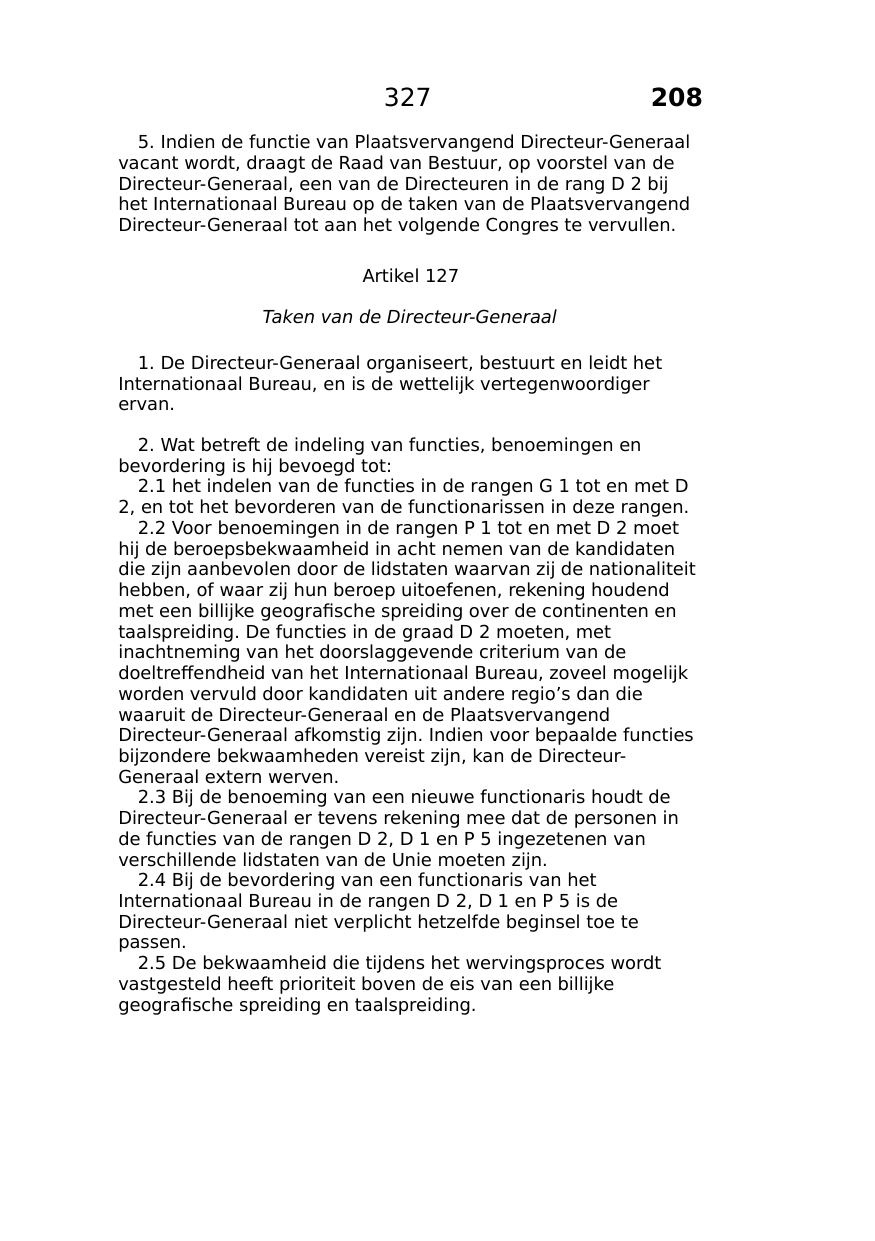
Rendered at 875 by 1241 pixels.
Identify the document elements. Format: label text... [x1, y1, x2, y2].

text 5. Indien de functie van Plaatsvervangend Directeur-Generaal vacant wordt, draagt de Raad van Bestuur, op voorstel van de Directeur-Generaal, een van de Directeuren in de rang D 2 bij het Internationaal Bureau op de taken van de Plaatsvervangend Directeur-Generaal tot aan het volgende Congres te vervullen. [118, 132, 703, 236]
text 2.3 Bij de benoeming van een nieuwe functionaris houdt de Directeur-Generaal er tevens rekening mee dat de personen in de functies van de rangen D 2, D 1 en P 5 ingezetenen van verschillende lidstaten van de Unie moeten zijn. [118, 787, 703, 870]
text 2. Wat betreft de indeling van functies, benoemingen en bevordering is hij bevoegd tot: [118, 435, 703, 476]
text 2.5 De bekwaamheid die tijdens het wervingsproces wordt vastgesteld heeft prioriteit boven de eis van een billijke geografische spreiding en taalspreiding. [118, 953, 703, 1015]
subtitle Artikel 127 Taken van de Directeur-Generaal [118, 266, 703, 328]
text 1. De Directeur-Generaal organiseert, bestuurt en leidt het Internationaal Bureau, en is de wettelijk vertegenwoordiger ervan. [118, 353, 703, 415]
text 2.4 Bij de bevordering van een functionaris van het Internationaal Bureau in de rangen D 2, D 1 en P 5 is de Directeur-Generaal niet verplicht hetzelfde beginsel toe te passen. [118, 870, 703, 953]
text 2.2 Voor benoemingen in de rangen P 1 tot en met D 2 moet hij de beroepsbekwaamheid in acht nemen van de kandidaten die zijn aanbevolen door de lidstaten waarvan zij de nationaliteit hebben, of waar zij hun beroep uitoefenen, rekening houdend met een billijke geografische spreiding over de continenten en taalspreiding. De functies in de graad D 2 moeten, met inachtneming van het doorslaggevende criterium van de doeltreffendheid van het Internationaal Bureau, zoveel mogelijk worden vervuld door kandidaten uit andere regio’s dan die waaruit de Directeur-Generaal en de Plaatsvervangend Directeur-Generaal afkomstig zijn. Indien voor bepaalde functies bijzondere bekwaamheden vereist zijn, kan de Directeur-Generaal extern werven. [118, 518, 703, 787]
text 2.1 het indelen van de functies in de rangen G 1 tot en met D 2, en tot het bevorderen van de functionarissen in deze rangen. [118, 476, 703, 518]
